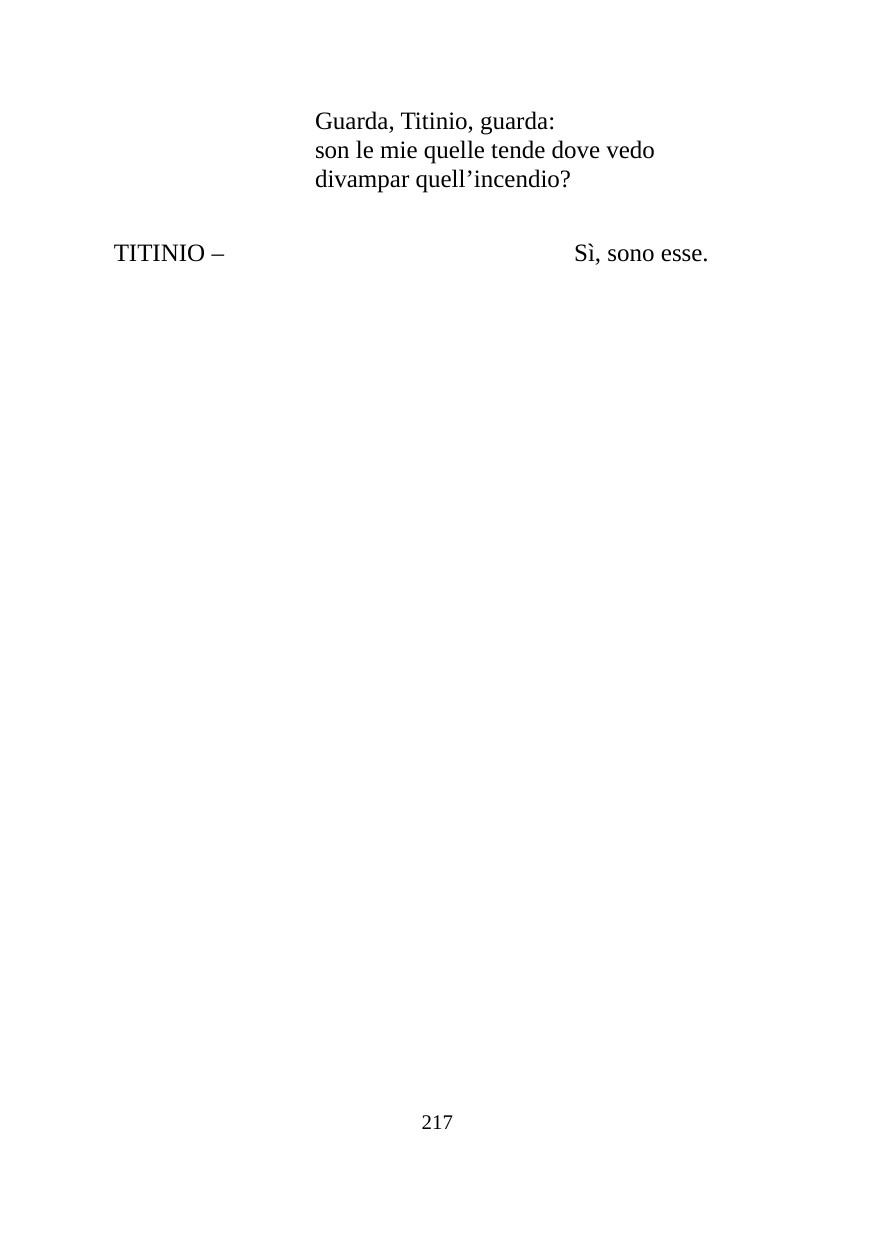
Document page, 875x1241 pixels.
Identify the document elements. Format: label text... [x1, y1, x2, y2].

table_cell Sì, sono esse. [308, 238, 768, 312]
table_cell TITINIO – [106, 238, 307, 312]
table_cell [106, 106, 307, 238]
table_cell Guarda, Titinio, guarda: son le mie quelle tende dove vedo divampar quell’incendio? [308, 106, 768, 238]
